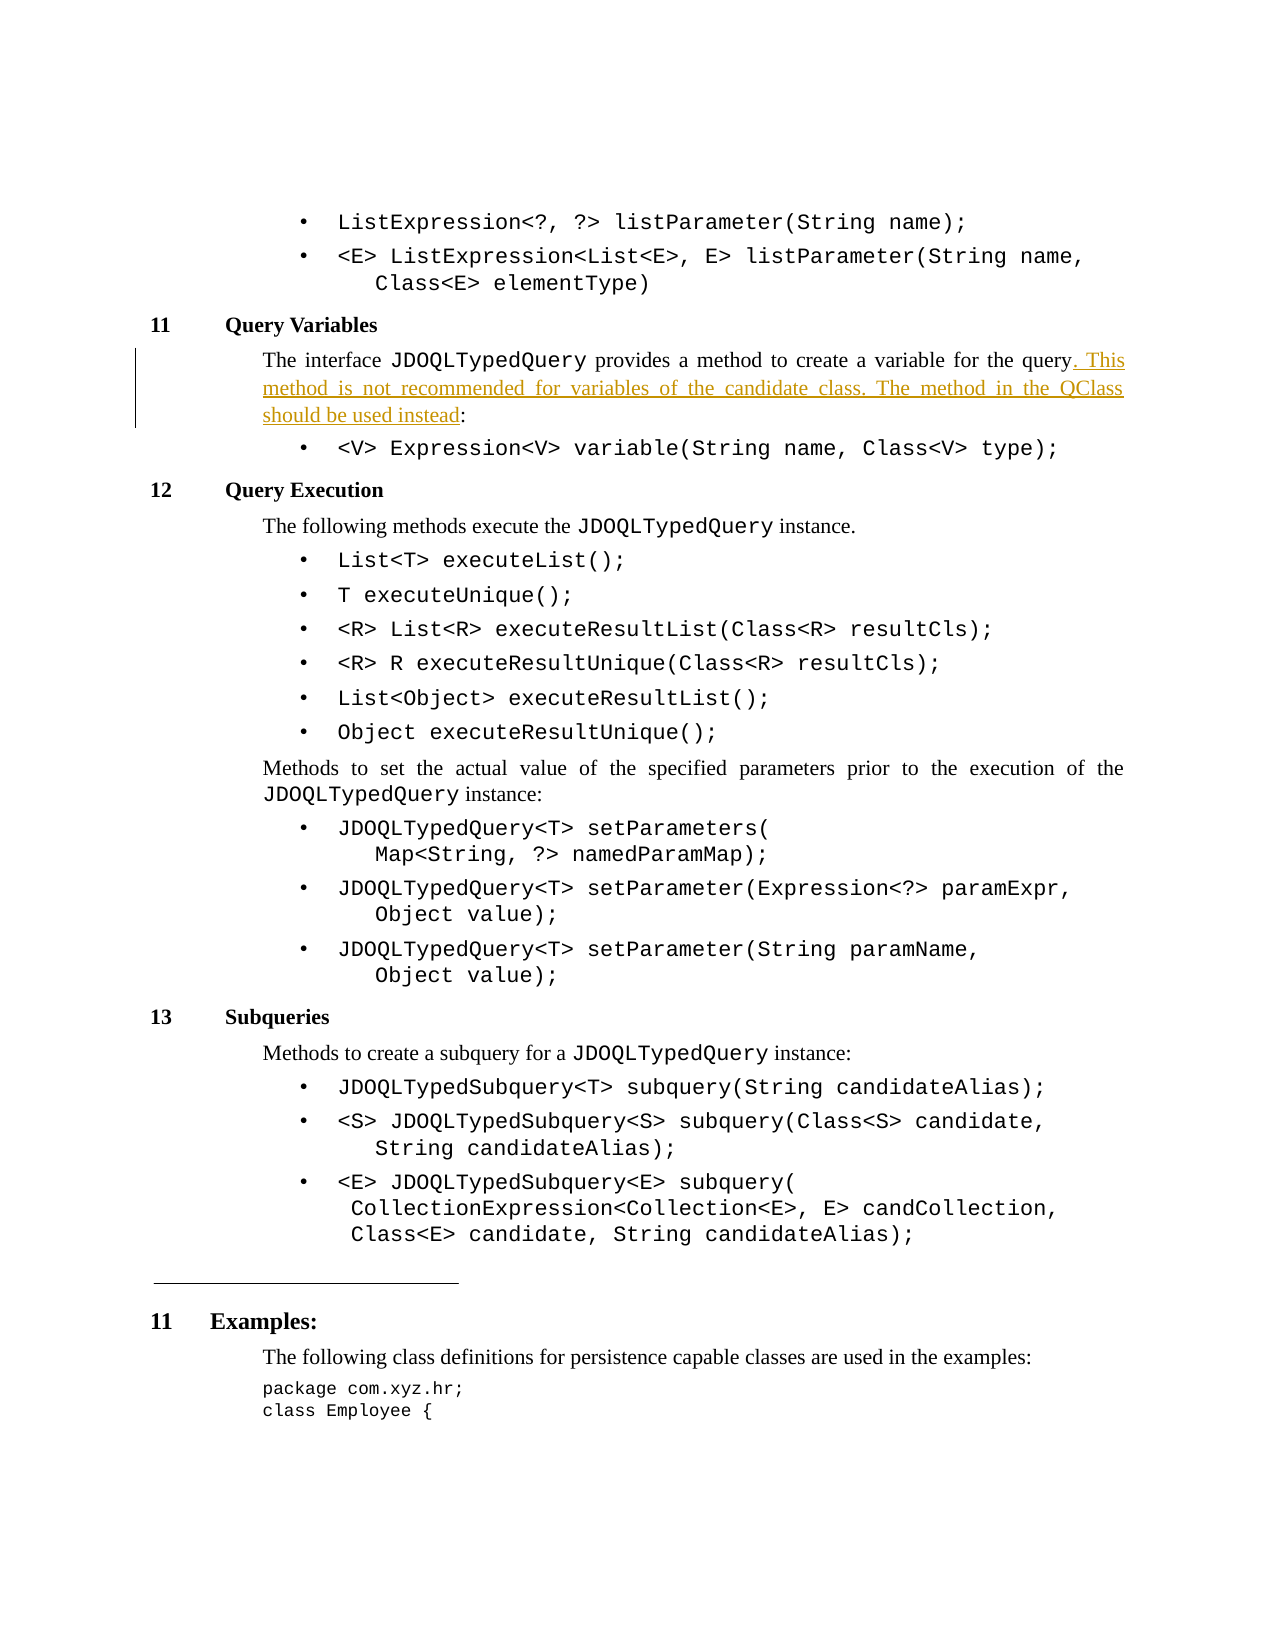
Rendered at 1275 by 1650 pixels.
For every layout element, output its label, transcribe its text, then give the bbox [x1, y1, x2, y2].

text The following class definitions for persistence capable classes are used in the examples: [262, 1343, 1125, 1369]
list JDOQLTypedQuery<T> setParameter(String paramName, Object value); [300, 937, 1125, 989]
list JDOQLTypedSubquery<T> subquery(String candidateAlias); [300, 1075, 1125, 1101]
list Object executeResultUnique(); [300, 720, 1125, 746]
text Methods to set the actual value of the specified parameters prior to the execution of the JDOQLTypedQuery instance: [262, 754, 1125, 807]
subtitle Subqueries [150, 1003, 1125, 1029]
text class Employee { [262, 1399, 1125, 1421]
list ListExpression<?, ?> listParameter(String name); [300, 210, 1125, 236]
text package com.xyz.hr; [262, 1378, 1125, 1399]
list <E> ListExpression<List<E>, E> listParameter(String name, Class<E> elementType) [300, 244, 1125, 296]
list <S> JDOQLTypedSubquery<S> subquery(Class<S> candidate, String candidateAlias); [300, 1109, 1125, 1162]
list <R> R executeResultUnique(Class<R> resultCls); [300, 651, 1125, 677]
list List<T> executeList(); [300, 548, 1125, 574]
list <R> List<R> executeResultList(Class<R> resultCls); [300, 617, 1125, 643]
list <E> JDOQLTypedSubquery<E> subquery( CollectionExpression<Collection<E>, E> candCollection, Class<E> candidate, String candidateAlias); [300, 1170, 1125, 1248]
list List<Object> executeResultList(); [300, 686, 1125, 712]
list <V> Expression<V> variable(String name, Class<V> type); [300, 436, 1125, 462]
subtitle Examples: [150, 1307, 1125, 1335]
text The interface JDOQLTypedQuery provides a method to create a variable for the query. This method is not recommended for variables of the candidate class. The method in the QClass should be used instead: [262, 347, 1125, 427]
text The following methods execute the JDOQLTypedQuery instance. [262, 513, 1125, 540]
list JDOQLTypedQuery<T> setParameter(Expression<?> paramExpr, Object value); [300, 876, 1125, 928]
text Methods to create a subquery for a JDOQLTypedQuery instance: [262, 1040, 1125, 1067]
list JDOQLTypedQuery<T> setParameters( Map<String, ?> namedParamMap); [300, 816, 1125, 868]
list T executeUnique(); [300, 583, 1125, 609]
subtitle Query Execution [150, 476, 1125, 502]
subtitle Query Variables [150, 311, 1125, 337]
